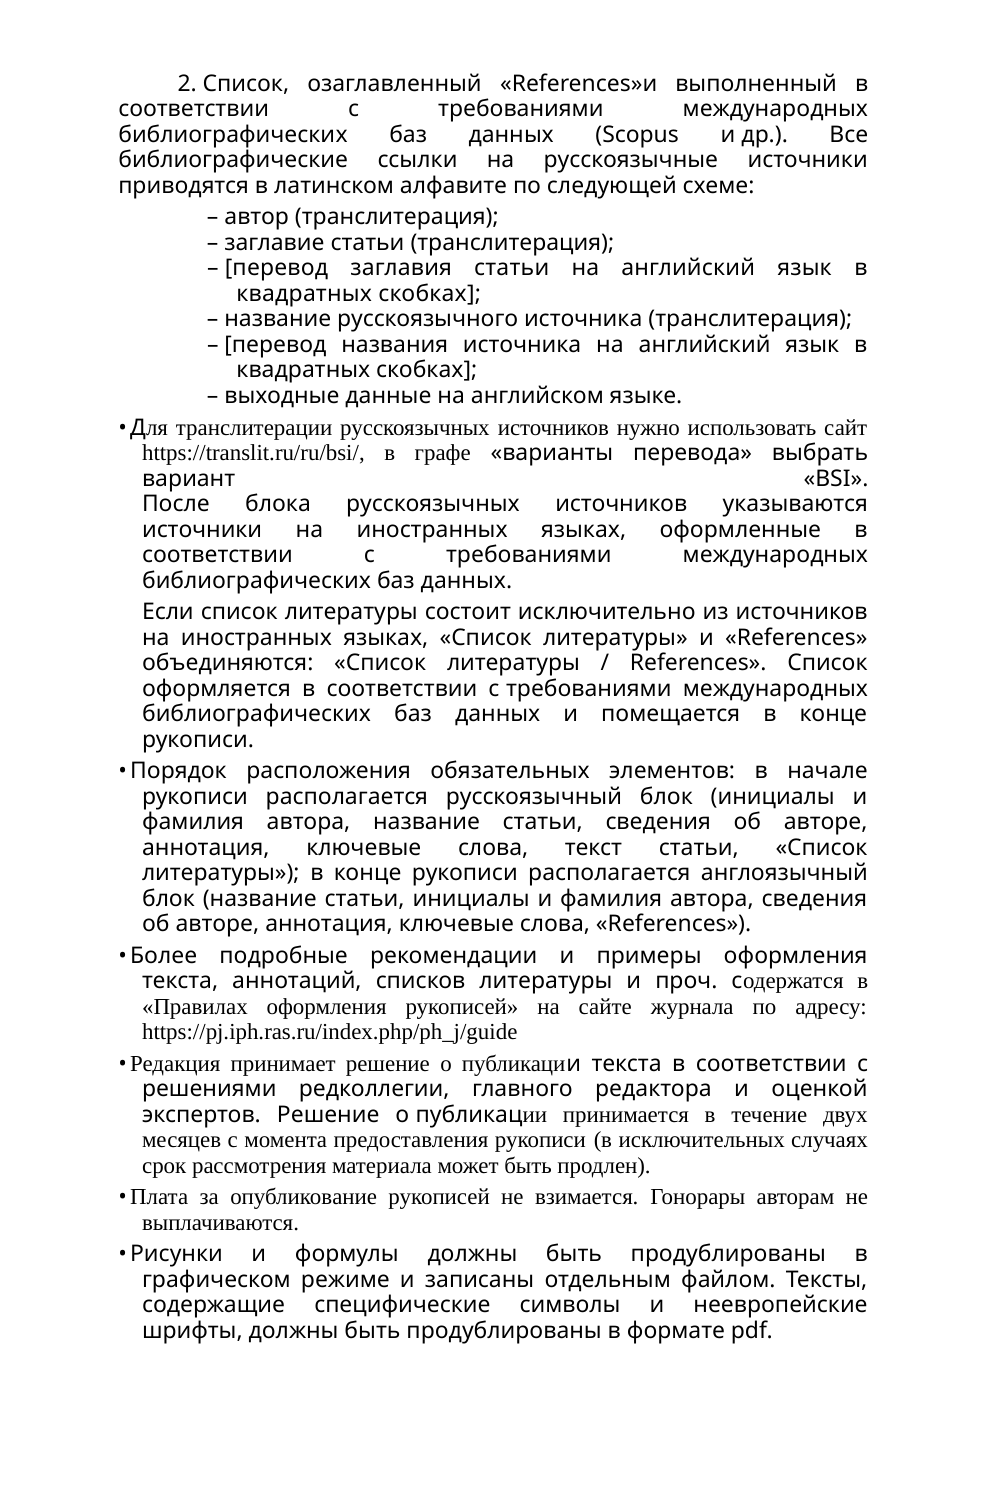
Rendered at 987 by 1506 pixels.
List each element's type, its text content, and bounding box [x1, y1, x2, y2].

list название русскоязычного источника (транслитерация); [118, 306, 868, 332]
list Порядок расположения обязательных элементов: в начале рукописи располагается русскоязычный блок (инициалы и фамилия автора, название статьи, сведения об авторе, аннотация, ключевые слова, текст статьи, «Список литературы»); в конце рукописи располагается англоязычный блок (название статьи, инициалы и фамилия автора, сведения об авторе, аннотация, ключевые слова, «References»). [118, 758, 868, 937]
list заглавие статьи (транслитерация); [118, 230, 868, 255]
list [перевод заглавия статьи на английский язык в квадратных скобках]; [207, 255, 868, 306]
list Плата за опубликование рукописей не взимается. Гонорары авторам не выплачиваются. [118, 1184, 868, 1235]
list автор (транслитерация); [118, 204, 868, 230]
list [перевод названия источника на английский язык в квадратных скобках]; [207, 332, 868, 383]
list выходные данные на английском языке. [118, 383, 868, 408]
list Более подробные рекомендации и примеры оформления текста, аннотаций, списков литературы и проч. содержатся в «Правилах оформления рукописей» на сайте журнала по адресу: https://pj.iph.ras.ru/index.php/ph_j/guide [118, 943, 868, 1045]
list Редакция принимает решение о публикации текста в соответствии с решениями редколлегии, главного редактора и оценкой экспертов. Решение о публикации принимается в течение двух месяцев с момента предоставления рукописи (в исключительных случаях срок рассмотрения материала может быть продлен). [118, 1051, 868, 1178]
list Список, озаглавленный «References»и выполненный в соответствии с требованиями международных библиографических баз данных (Scopus и др.). Все библиографические ссылки на русскоязычные источники приводятся в латинском алфавите по следующей схеме: [118, 71, 868, 198]
list Для транслитерации русскоязычных источников нужно использовать сайт https://translit.ru/ru/bsi/, в графе «варианты перевода» выбрать вариант «BSI». После блока русскоязычных источников указываются источники на иностранных языках, оформленные в соответствии с требованиями международных библиографических баз данных. [118, 414, 868, 593]
list Если список литературы состоит исключительно из источников на иностранных языках, «Список литературы» и «References» объединяются: «Список литературы / References». Список оформляется в соответствии с требованиями международных библиографических баз данных и помещается в конце рукописи. [118, 599, 868, 752]
list Рисунки и формулы должны быть продублированы в графическом режиме и записаны отдельным файлом. Тексты, содержащие специфические символы и неевропейские шрифты, должны быть продублированы в формате pdf. [118, 1241, 868, 1343]
